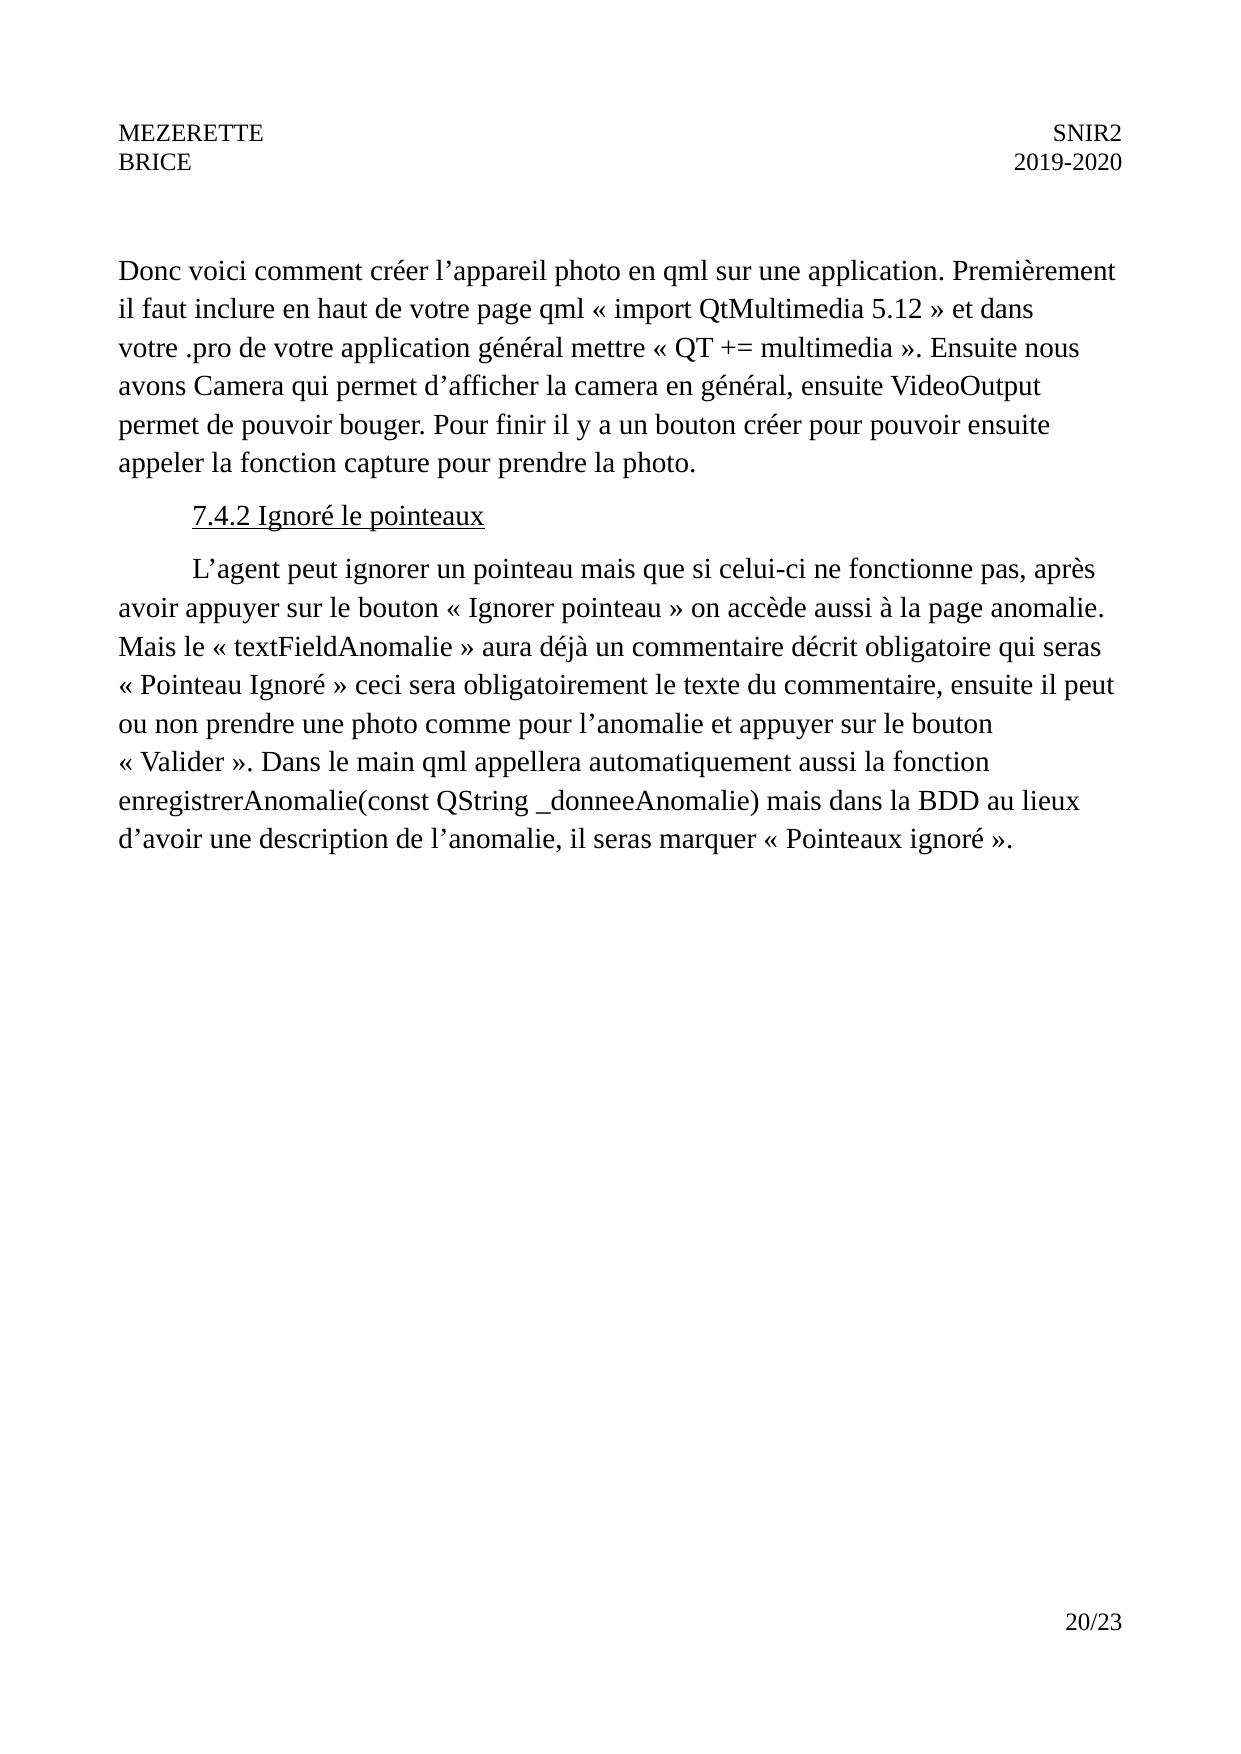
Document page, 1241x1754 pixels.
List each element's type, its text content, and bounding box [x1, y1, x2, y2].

text 7.4.2 Ignoré le pointeaux [118, 498, 1122, 532]
text Donc voici comment créer l’appareil photo en qml sur une application. Premièrement il faut inclure en haut de votre page qml « import QtMultimedia 5.12 » et dans votre .pro de votre application général mettre « QT += multimedia ». Ensuite nous avons Camera qui permet d’afficher la camera en général, ensuite VideoOutput permet de pouvoir bouger. Pour finir il y a un bouton créer pour pouvoir ensuite appeler la fonction capture pour prendre la photo. [118, 253, 1122, 479]
text L’agent peut ignorer un pointeau mais que si celui-ci ne fonctionne pas, après avoir appuyer sur le bouton « Ignorer pointeau » on accède aussi à la page anomalie. Mais le « textFieldAnomalie » aura déjà un commentaire décrit obligatoire qui seras « Pointeau Ignoré » ceci sera obligatoirement le texte du commentaire, ensuite il peut ou non prendre une photo comme pour l’anomalie et appuyer sur le bouton « Valider ». Dans le main qml appellera automatiquement aussi la fonction enregistrerAnomalie(const QString _donneeAnomalie) mais dans la BDD au lieux d’avoir une description de l’anomalie, il seras marquer « Pointeaux ignoré ». [118, 552, 1122, 855]
